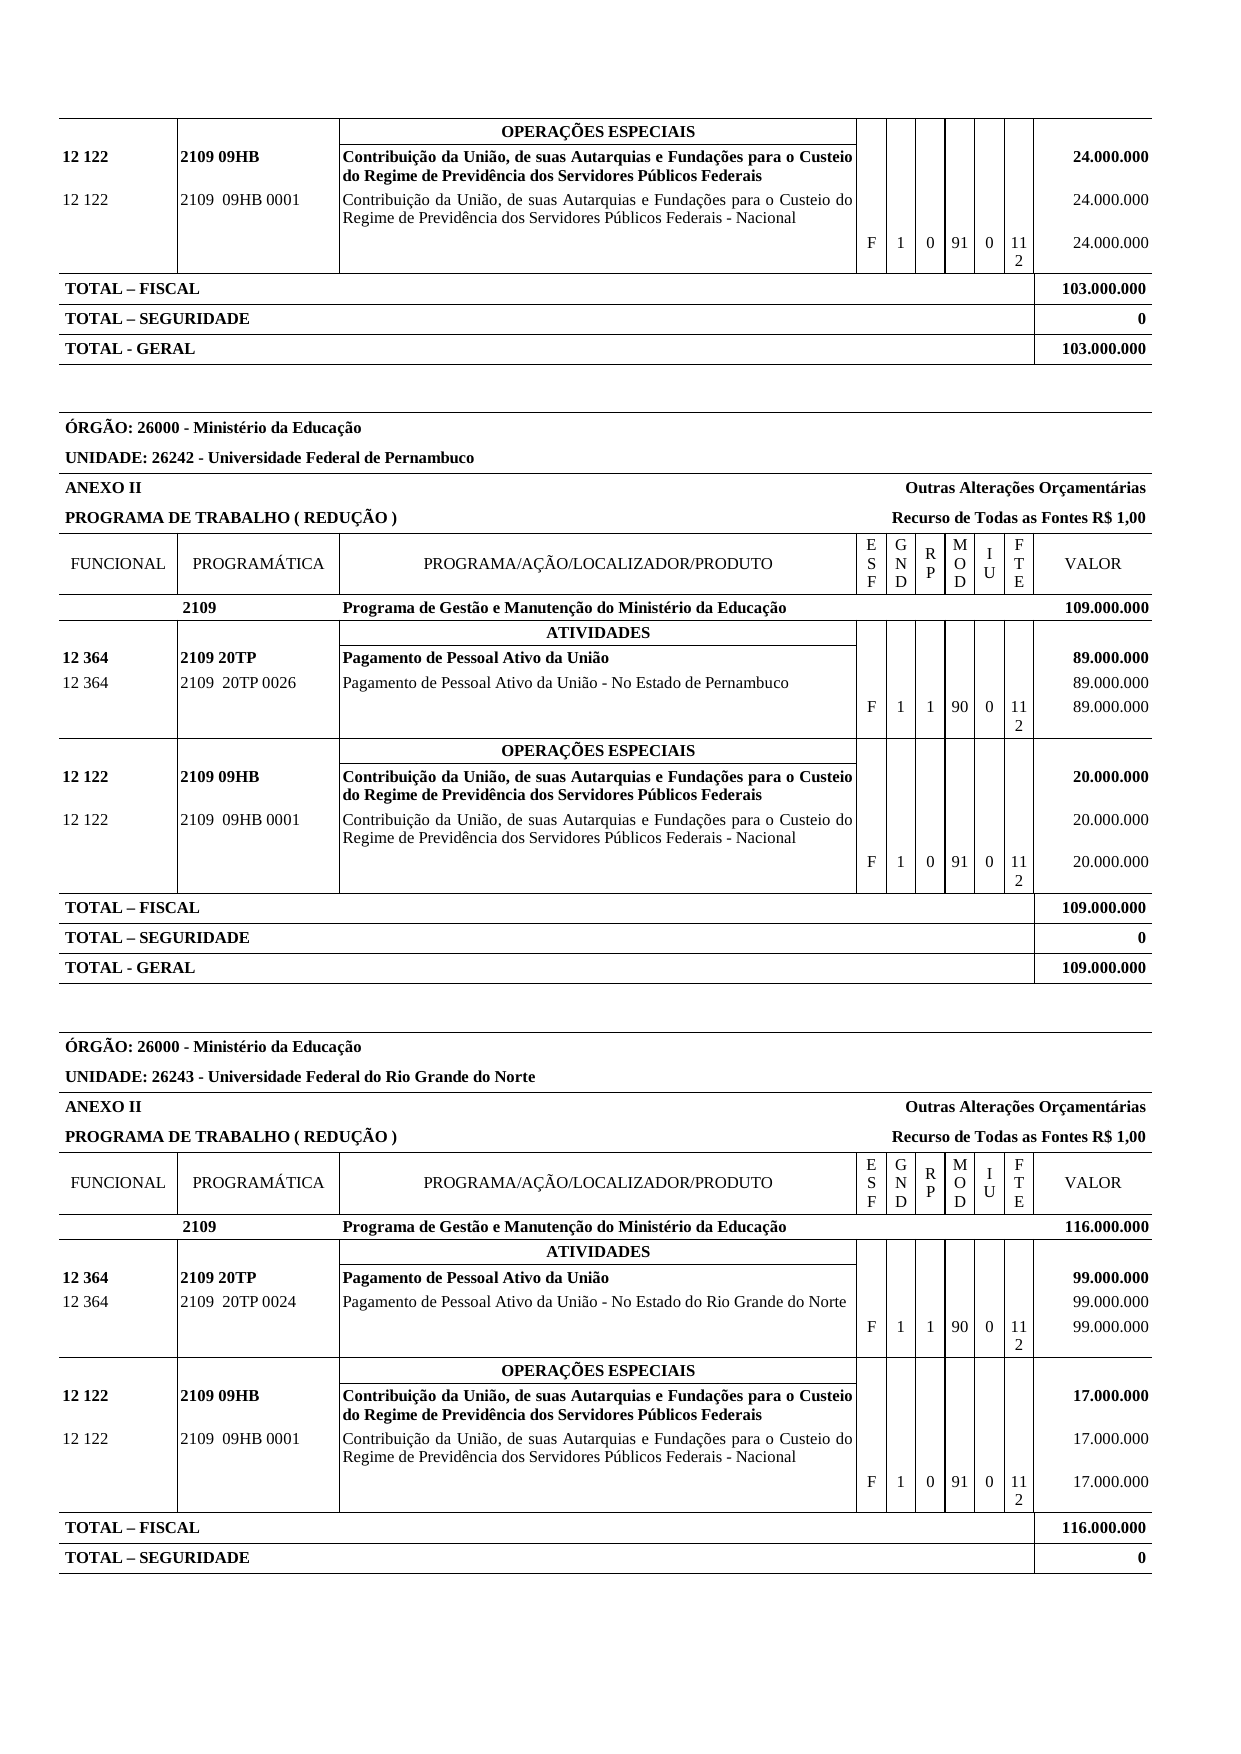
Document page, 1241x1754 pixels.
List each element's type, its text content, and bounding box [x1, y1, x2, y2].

table_cell [857, 645, 886, 670]
table_cell [59, 984, 1034, 1032]
table_cell [887, 1240, 915, 1264]
table_cell [887, 1358, 915, 1382]
table_cell Contribuição da União, de suas Autarquias e Fundações para o Custeio do Regime de Previdência dos Servidores Públicos Federais [340, 764, 856, 807]
table_cell [916, 144, 944, 187]
table_cell 17.000.000 [1034, 1383, 1152, 1426]
table_cell [857, 1383, 886, 1426]
table_cell 2109 [59, 595, 339, 619]
table_cell 2109 [59, 1215, 339, 1239]
table_cell G N D [887, 1153, 915, 1213]
table_cell TOTAL – SEGURIDADE [59, 924, 1034, 953]
table_cell [946, 144, 974, 187]
table_cell [178, 695, 339, 738]
table_cell [887, 1264, 915, 1290]
table_cell Operações Especiais [340, 119, 856, 143]
table_cell 2109 20TP 0026 [178, 670, 339, 695]
table_cell [975, 1358, 1004, 1382]
table_cell 1 [887, 1314, 915, 1357]
table_cell Outras Alterações Orçamentárias [856, 474, 1152, 502]
table_cell 12 364 [59, 645, 177, 670]
table_cell [857, 763, 886, 807]
table_cell [1034, 365, 1152, 412]
table_cell 12 122 [59, 188, 177, 230]
table_cell 112 [1005, 1469, 1033, 1512]
table_cell [59, 850, 177, 893]
table_cell ÓRGÃO: 26000 - Ministério da Educação [59, 1033, 1152, 1062]
table_cell [178, 119, 339, 143]
table_cell 0 [975, 1314, 1004, 1357]
table_cell [975, 807, 1004, 850]
table_cell 109.000.000 [1035, 954, 1152, 983]
table_cell [946, 621, 974, 645]
table_cell 116.000.000 [1034, 1215, 1152, 1239]
table_cell [856, 1062, 1152, 1092]
table_cell Pagamento de Pessoal Ativo da União [340, 646, 856, 670]
table_cell TOTAL – FISCAL [59, 274, 1034, 303]
table_cell [946, 670, 974, 695]
table_cell TOTAL – FISCAL [59, 894, 1034, 923]
table_cell PROGRAMÁTICA [178, 1153, 339, 1213]
table_cell 12 122 [59, 1383, 177, 1426]
table_cell [1034, 621, 1152, 645]
table_cell [975, 621, 1004, 645]
table_cell [857, 1358, 886, 1382]
table_cell [946, 119, 974, 143]
table_cell [887, 1290, 915, 1314]
table_cell 1 [916, 1314, 944, 1357]
table_cell R P [916, 1153, 944, 1213]
table_cell 2109 09HB [178, 763, 339, 807]
table_cell [946, 807, 974, 850]
table_cell 99.000.000 [1034, 1264, 1152, 1290]
table_cell [340, 850, 856, 893]
table_cell [857, 188, 886, 230]
table_cell 12 364 [59, 1290, 177, 1314]
table_cell [946, 1240, 974, 1264]
table_cell 90 [946, 695, 974, 738]
table_cell F T E [1005, 1153, 1033, 1213]
table_cell [887, 119, 915, 143]
table_cell Pagamento de Pessoal Ativo da União - No Estado do Rio Grande do Norte [340, 1290, 856, 1314]
table_cell 2109 20TP [178, 1264, 339, 1290]
table_cell Atividades [340, 621, 856, 645]
table_cell F [857, 230, 886, 273]
table_cell [975, 144, 1004, 187]
table_cell [59, 695, 177, 738]
table_cell [59, 739, 177, 763]
table_cell 0 [916, 850, 944, 893]
table_cell [887, 670, 915, 695]
table_cell [946, 1290, 974, 1314]
table_cell [178, 739, 339, 763]
table_cell [59, 621, 177, 645]
table_cell [1005, 1383, 1033, 1426]
table_cell [1005, 1290, 1033, 1314]
table_cell F [857, 1314, 886, 1357]
table_cell 12 122 [59, 1426, 177, 1469]
table_cell ÓRGÃO: 26000 - Ministério da Educação [59, 413, 1152, 442]
table_cell TOTAL – SEGURIDADE [59, 1544, 1034, 1572]
table_cell [975, 670, 1004, 695]
table_cell [916, 188, 944, 230]
table_cell [340, 230, 856, 273]
table_cell 112 [1005, 230, 1033, 273]
table_cell TOTAL - GERAL [59, 954, 1034, 983]
table_cell 1 [887, 1469, 915, 1512]
table_cell Contribuição da União, de suas Autarquias e Fundações para o Custeio do Regime de Previdência dos Servidores Públicos Federais [340, 145, 856, 187]
table_cell [856, 443, 1152, 472]
table_cell 103.000.000 [1035, 335, 1152, 364]
table_cell 24.000.000 [1034, 230, 1152, 273]
table_cell 0 [916, 230, 944, 273]
table_cell UNIDADE: 26242 - Universidade Federal de Pernambuco [59, 443, 856, 472]
table_cell 89.000.000 [1034, 695, 1152, 738]
table_cell Recurso de Todas as Fontes R$ 1,00 [856, 1122, 1152, 1152]
table_cell [916, 670, 944, 695]
table_cell [946, 188, 974, 230]
table_cell PROGRAMA DE TRABALHO ( REDUÇÃO ) [59, 503, 856, 532]
table_cell PROGRAMA/AÇÃO/LOCALIZADOR/PRODUTO [340, 534, 856, 594]
table_cell 0 [1035, 1544, 1152, 1572]
table_cell 89.000.000 [1034, 645, 1152, 670]
table_cell [946, 1358, 974, 1382]
table_cell [857, 670, 886, 695]
table_cell [946, 1264, 974, 1290]
table_cell [916, 1264, 944, 1290]
table_cell [975, 763, 1004, 807]
table_cell [857, 807, 886, 850]
table_cell 20.000.000 [1034, 807, 1152, 850]
table_cell [59, 1314, 177, 1357]
table_cell 2109 09HB [178, 1383, 339, 1426]
table_cell 17.000.000 [1034, 1469, 1152, 1512]
table_cell [178, 1358, 339, 1382]
table_cell 24.000.000 [1034, 188, 1152, 230]
table_cell 24.000.000 [1034, 144, 1152, 187]
table_cell 90 [946, 1314, 974, 1357]
table_cell [340, 1469, 856, 1512]
table_cell [916, 763, 944, 807]
table_cell VALOR [1034, 1153, 1152, 1213]
table_cell [887, 621, 915, 645]
table_cell 112 [1005, 1314, 1033, 1357]
table_cell PROGRAMÁTICA [178, 534, 339, 594]
table_cell [916, 645, 944, 670]
table_cell ANEXO II [59, 474, 856, 502]
table_cell [946, 739, 974, 763]
table_cell G N D [887, 534, 915, 594]
table_cell 0 [1035, 305, 1152, 333]
table_cell [59, 1358, 177, 1382]
table_cell [975, 1264, 1004, 1290]
table_cell [946, 1383, 974, 1426]
table_cell [857, 739, 886, 763]
table_cell [1005, 1426, 1033, 1469]
table_cell [916, 739, 944, 763]
table_cell [178, 1314, 339, 1357]
table_cell 0 [975, 695, 1004, 738]
table_cell [1005, 1264, 1033, 1290]
table_cell [857, 1290, 886, 1314]
table_cell Contribuição da União, de suas Autarquias e Fundações para o Custeio do Regime de Previdência dos Servidores Públicos Federais - Nacional [340, 1426, 856, 1469]
table_cell [1005, 763, 1033, 807]
table_cell 91 [946, 850, 974, 893]
table_cell [887, 1383, 915, 1426]
table_cell 99.000.000 [1034, 1290, 1152, 1314]
table_cell [857, 621, 886, 645]
table_cell 12 364 [59, 1264, 177, 1290]
table_cell 112 [1005, 695, 1033, 738]
table_cell [916, 1358, 944, 1382]
table_cell Atividades [340, 1240, 856, 1264]
table_cell [1034, 1240, 1152, 1264]
table_cell Contribuição da União, de suas Autarquias e Fundações para o Custeio do Regime de Previdência dos Servidores Públicos Federais - Nacional [340, 188, 856, 230]
table_cell [887, 807, 915, 850]
table_cell Programa de Gestão e Manutenção do Ministério da Educação [340, 595, 1034, 619]
table_cell Contribuição da União, de suas Autarquias e Fundações para o Custeio do Regime de Previdência dos Servidores Públicos Federais - Nacional [340, 807, 856, 850]
table_cell 2109 09HB [178, 144, 339, 187]
table_cell 0 [975, 1469, 1004, 1512]
table_cell M O D [946, 1153, 974, 1213]
table_cell [1034, 1358, 1152, 1382]
table_cell 99.000.000 [1034, 1314, 1152, 1357]
table_cell [916, 1426, 944, 1469]
table_cell 91 [946, 1469, 974, 1512]
table_cell [975, 119, 1004, 143]
table_cell Programa de Gestão e Manutenção do Ministério da Educação [340, 1215, 1034, 1239]
table_cell [916, 119, 944, 143]
table_cell [916, 1383, 944, 1426]
table_cell [1005, 807, 1033, 850]
table_cell 89.000.000 [1034, 670, 1152, 695]
table_cell 0 [1035, 924, 1152, 953]
table_cell [1005, 739, 1033, 763]
table_cell 0 [975, 230, 1004, 273]
table_cell 0 [916, 1469, 944, 1512]
table_cell [887, 144, 915, 187]
table_cell R P [916, 534, 944, 594]
table_cell [857, 1426, 886, 1469]
table_cell [887, 763, 915, 807]
table_cell [59, 119, 177, 143]
table_cell 0 [975, 850, 1004, 893]
table_cell [178, 621, 339, 645]
table_cell F [857, 850, 886, 893]
table_cell TOTAL - GERAL [59, 335, 1034, 364]
table_cell Operações Especiais [340, 1358, 856, 1382]
table_cell 17.000.000 [1034, 1426, 1152, 1469]
table_cell [1034, 119, 1152, 143]
table_cell Contribuição da União, de suas Autarquias e Fundações para o Custeio do Regime de Previdência dos Servidores Públicos Federais [340, 1384, 856, 1426]
table_cell [916, 1290, 944, 1314]
table_cell 12 122 [59, 763, 177, 807]
table_cell Operações Especiais [340, 739, 856, 763]
table_cell [887, 739, 915, 763]
table_cell 20.000.000 [1034, 763, 1152, 807]
table_cell 20.000.000 [1034, 850, 1152, 893]
table_cell 2109 20TP 0024 [178, 1290, 339, 1314]
table_cell Pagamento de Pessoal Ativo da União [340, 1265, 856, 1290]
table_cell [59, 230, 177, 273]
table_cell TOTAL – FISCAL [59, 1513, 1034, 1542]
table_cell [887, 188, 915, 230]
table_cell 116.000.000 [1035, 1513, 1152, 1542]
table_cell I U [975, 534, 1004, 594]
table_cell 12 364 [59, 670, 177, 695]
table_cell VALOR [1034, 534, 1152, 594]
table_cell [887, 1426, 915, 1469]
table_cell E S F [857, 1153, 886, 1213]
table_cell 12 122 [59, 807, 177, 850]
table_cell [975, 1290, 1004, 1314]
table_cell [1005, 119, 1033, 143]
table_cell [975, 188, 1004, 230]
table_cell PROGRAMA/AÇÃO/LOCALIZADOR/PRODUTO [340, 1153, 856, 1213]
table_cell [1005, 1240, 1033, 1264]
table_cell [1005, 188, 1033, 230]
table_cell [59, 1469, 177, 1512]
table_cell [946, 1426, 974, 1469]
table_cell FUNCIONAL [59, 1153, 177, 1213]
table_cell [178, 1469, 339, 1512]
table_cell E S F [857, 534, 886, 594]
table_cell F [857, 1469, 886, 1512]
table_cell 2109 09HB 0001 [178, 188, 339, 230]
table_cell I U [975, 1153, 1004, 1213]
table_cell [946, 763, 974, 807]
table_cell FUNCIONAL [59, 534, 177, 594]
table_cell [975, 1383, 1004, 1426]
table_cell F T E [1005, 534, 1033, 594]
table_cell Recurso de Todas as Fontes R$ 1,00 [856, 503, 1152, 532]
table_cell [975, 739, 1004, 763]
table_cell [1005, 670, 1033, 695]
table_cell PROGRAMA DE TRABALHO ( REDUÇÃO ) [59, 1122, 856, 1152]
table_cell 1 [887, 695, 915, 738]
table_cell 2109 09HB 0001 [178, 807, 339, 850]
table_cell [178, 850, 339, 893]
table_cell Outras Alterações Orçamentárias [856, 1093, 1152, 1122]
table_cell Pagamento de Pessoal Ativo da União - No Estado de Pernambuco [340, 670, 856, 695]
table_cell [178, 230, 339, 273]
table_cell 1 [887, 850, 915, 893]
table_cell [857, 119, 886, 143]
table_cell 109.000.000 [1035, 894, 1152, 923]
table_cell [916, 1240, 944, 1264]
table_cell 12 122 [59, 144, 177, 187]
table_cell 109.000.000 [1034, 595, 1152, 619]
table_cell 2109 20TP [178, 645, 339, 670]
table_cell TOTAL – SEGURIDADE [59, 305, 1034, 333]
table_cell [916, 807, 944, 850]
table_cell [975, 1426, 1004, 1469]
table_cell [1005, 621, 1033, 645]
table_cell 112 [1005, 850, 1033, 893]
table_cell [340, 695, 856, 738]
table_cell [857, 1240, 886, 1264]
table_cell [178, 1240, 339, 1264]
table_cell [59, 365, 1034, 412]
table_cell 91 [946, 230, 974, 273]
table_cell 103.000.000 [1035, 274, 1152, 303]
table_cell [916, 621, 944, 645]
table_cell [340, 1314, 856, 1357]
table_cell [1005, 144, 1033, 187]
table_cell 2109 09HB 0001 [178, 1426, 339, 1469]
table_cell M O D [946, 534, 974, 594]
table_cell [857, 144, 886, 187]
table_cell [1005, 645, 1033, 670]
table_cell ANEXO II [59, 1093, 856, 1122]
table_cell [975, 1240, 1004, 1264]
table_cell [59, 1240, 177, 1264]
table_cell [887, 645, 915, 670]
table_cell 1 [887, 230, 915, 273]
table_cell [975, 645, 1004, 670]
table_cell UNIDADE: 26243 - Universidade Federal do Rio Grande do Norte [59, 1062, 856, 1092]
table_cell [1034, 739, 1152, 763]
table_cell [1005, 1358, 1033, 1382]
table_cell F [857, 695, 886, 738]
table_cell [857, 1264, 886, 1290]
table_cell [946, 645, 974, 670]
table_cell [1034, 984, 1152, 1032]
table_cell 1 [916, 695, 944, 738]
